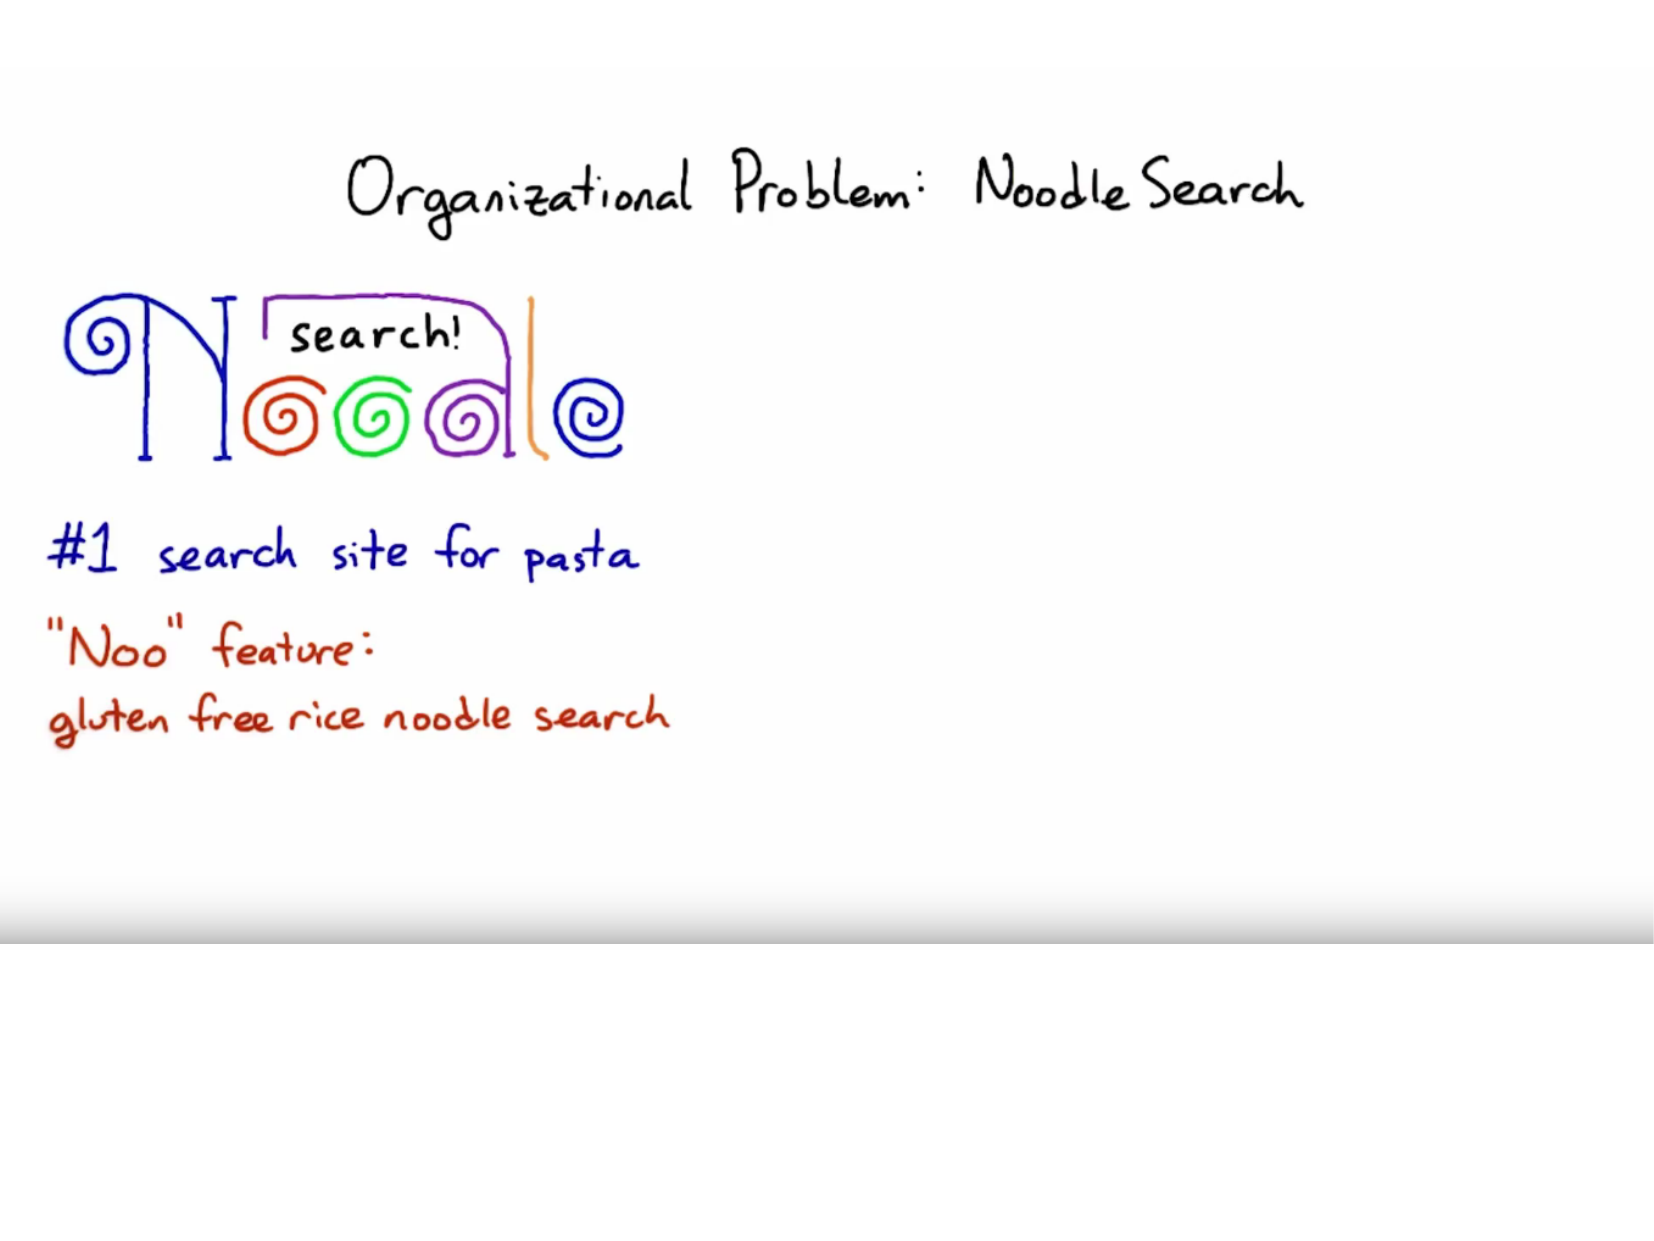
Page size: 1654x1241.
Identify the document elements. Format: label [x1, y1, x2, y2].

picture [0, 67, 1654, 944]
